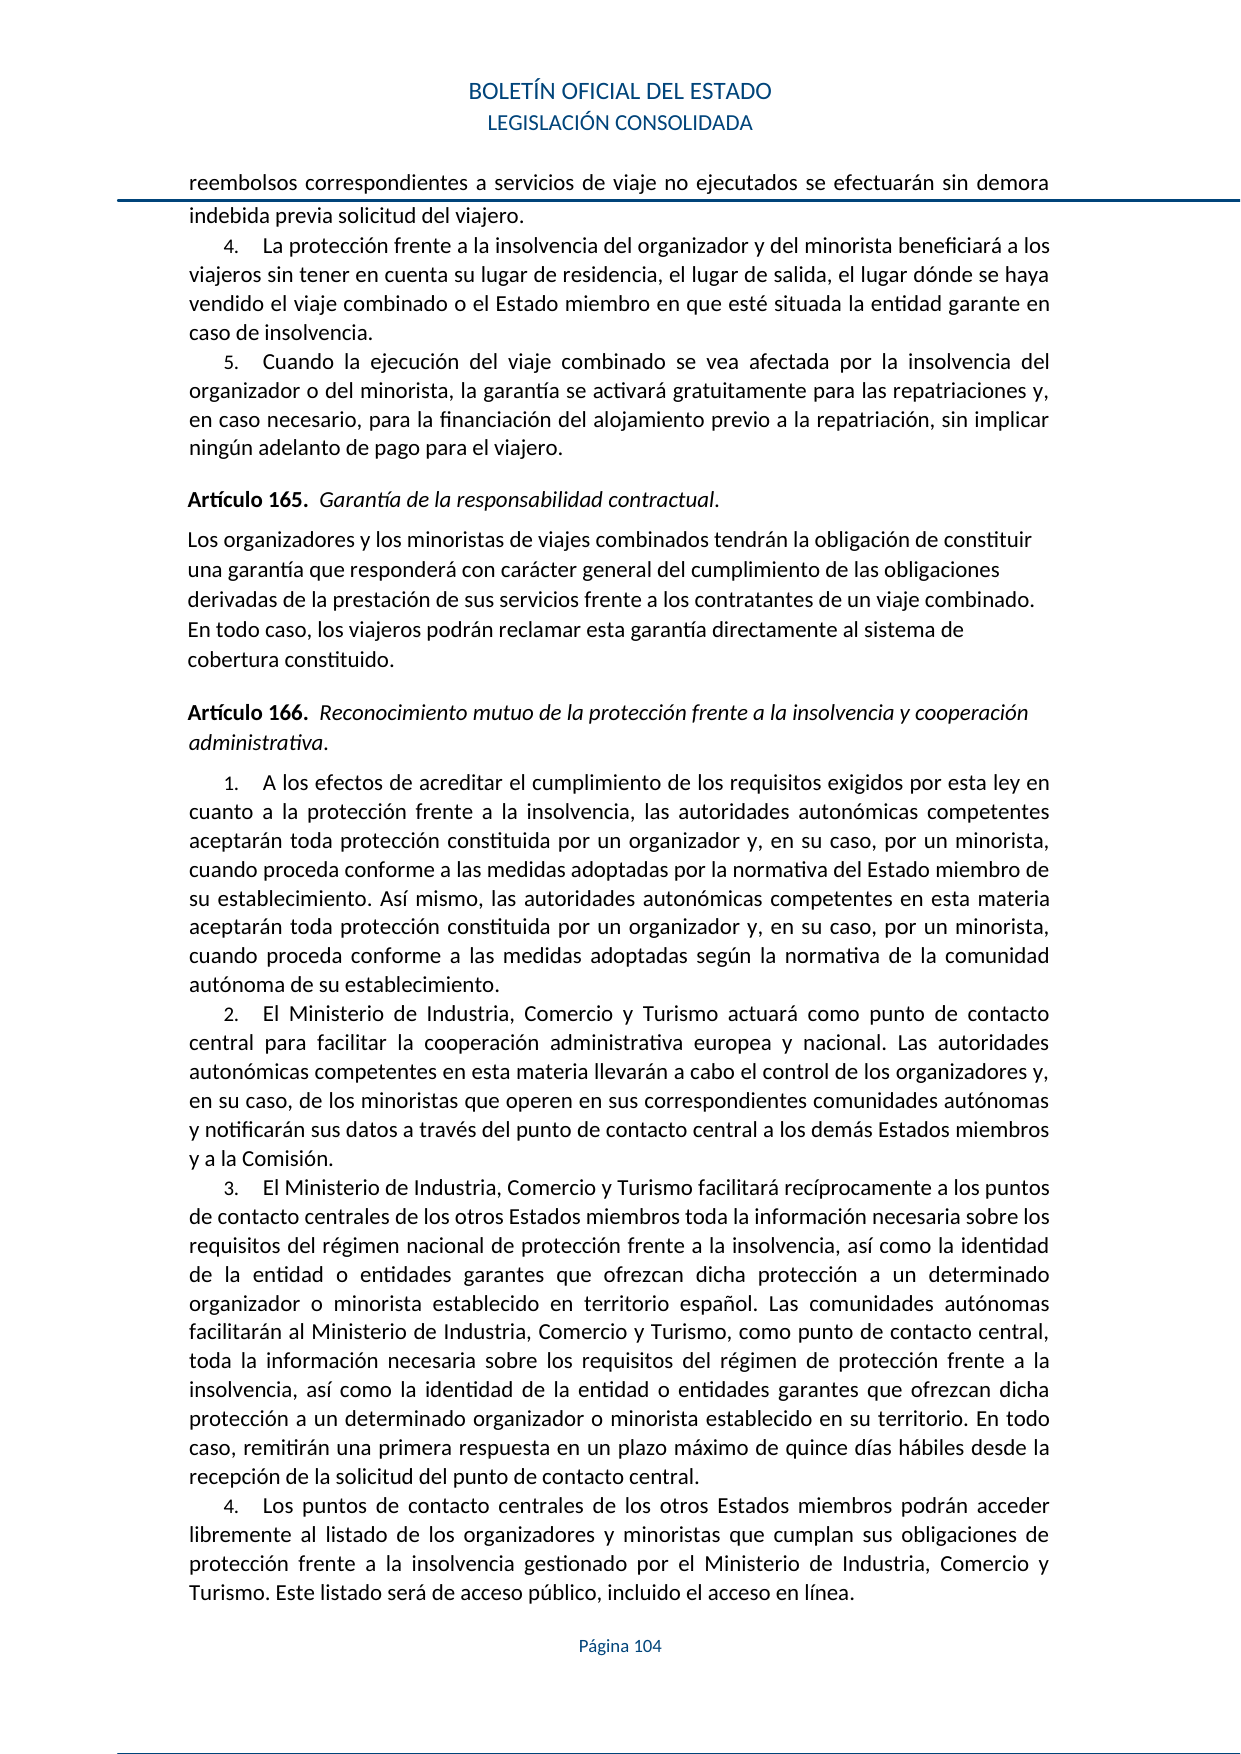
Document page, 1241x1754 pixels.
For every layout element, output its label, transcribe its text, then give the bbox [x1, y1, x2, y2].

list La protección frente a la insolvencia del organizador y del minorista beneficiará a los viajeros sin tener en cuenta su lugar de residencia, el lugar de salida, el lugar dónde se haya vendido el viaje combinado o el Estado miembro en que esté situada la entidad garante en caso de insolvencia. [189, 231, 1051, 346]
list El Ministerio de Industria, Comercio y Turismo facilitará recíprocamente a los puntos de contacto centrales de los otros Estados miembros toda la información necesaria sobre los requisitos del régimen nacional de protección frente a la insolvencia, así como la identidad de la entidad o entidades garantes que ofrezcan dicha protección a un determinado organizador o minorista establecido en territorio español. Las comunidades autónomas facilitarán al Ministerio de Industria, Comercio y Turismo, como punto de contacto central, toda la información necesaria sobre los requisitos del régimen de protección frente a la insolvencia, así como la identidad de la entidad o entidades garantes que ofrezcan dicha protección a un determinado organizador o minorista establecido en su territorio. En todo caso, remitirán una primera respuesta en un plazo máximo de quince días hábiles desde la recepción de la solicitud del punto de contacto central. [189, 1173, 1051, 1490]
list Cuando la ejecución del viaje combinado se vea afectada por la insolvencia del organizador o del minorista, la garantía se activará gratuitamente para las repatriaciones y, en caso necesario, para la financiación del alojamiento previo a la repatriación, sin implicar ningún adelanto de pago para el viajero. [189, 347, 1051, 462]
text Artículo 166. Reconocimiento mutuo de la protección frente a la insolvencia y cooperación administrativa. [187, 698, 1051, 756]
text Los organizadores y los minoristas de viajes combinados tendrán la obligación de constituir una garantía que responderá con carácter general del cumplimiento de las obligaciones derivadas de la prestación de sus servicios frente a los contratantes de un viaje combinado. En todo caso, los viajeros podrán reclamar esta garantía directamente al sistema de cobertura constituido. [187, 526, 1051, 673]
list Los puntos de contacto centrales de los otros Estados miembros podrán acceder libremente al listado de los organizadores y minoristas que cumplan sus obligaciones de protección frente a la insolvencia gestionado por el Ministerio de Industria, Comercio y Turismo. Este listado será de acceso público, incluido el acceso en línea. [189, 1491, 1051, 1606]
list A los efectos de acreditar el cumplimiento de los requisitos exigidos por esta ley en cuanto a la protección frente a la insolvencia, las autoridades autonómicas competentes aceptarán toda protección constituida por un organizador y, en su caso, por un minorista, cuando proceda conforme a las medidas adoptadas por la normativa del Estado miembro de su establecimiento. Así mismo, las autoridades autonómicas competentes en esta materia aceptarán toda protección constituida por un organizador y, en su caso, por un minorista, cuando proceda conforme a las medidas adoptadas según la normativa de la comunidad autónoma de su establecimiento. [189, 768, 1051, 998]
text Artículo 165. Garantía de la responsabilidad contractual. [187, 485, 1051, 513]
list reembolsos correspondientes a servicios de viaje no ejecutados se efectuarán sin demora [189, 168, 1051, 199]
list indebida previa solicitud del viajero. [189, 202, 1051, 230]
list El Ministerio de Industria, Comercio y Turismo actuará como punto de contacto central para facilitar la cooperación administrativa europea y nacional. Las autoridades autonómicas competentes en esta materia llevarán a cabo el control de los organizadores y, en su caso, de los minoristas que operen en sus correspondientes comunidades autónomas y notificarán sus datos a través del punto de contacto central a los demás Estados miembros y a la Comisión. [189, 999, 1051, 1172]
